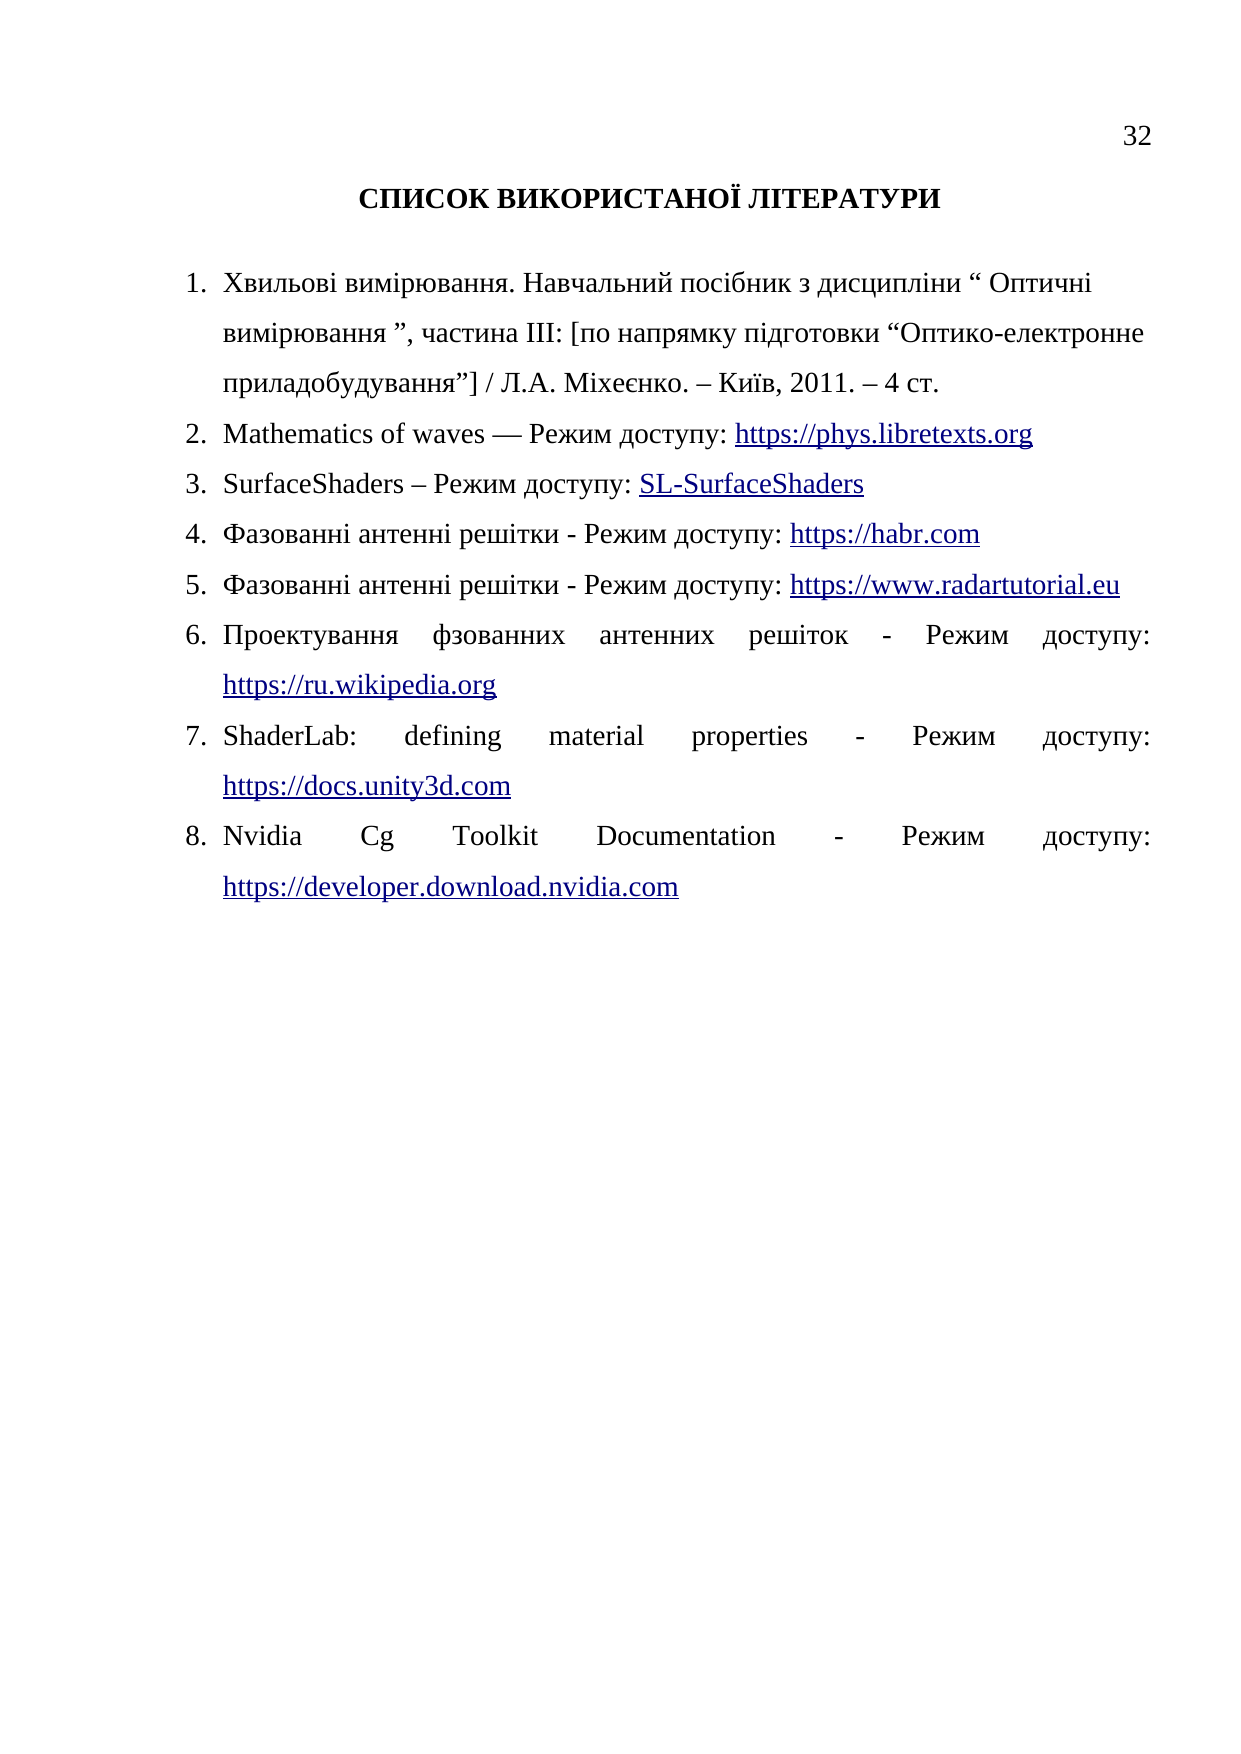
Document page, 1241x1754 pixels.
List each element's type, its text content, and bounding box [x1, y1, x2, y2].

list Проектування фзованних антенних решіток - Режим доступу: https://ru.wikipedia.org [185, 617, 1152, 701]
subtitle СПИСОК ВИКОРИСТАНОЇ ЛІТЕРАТУРИ [148, 181, 1152, 215]
list приладобудування”] / Л.А. Міхеєнко. – Київ, 2011. – 4 ст. [185, 366, 1152, 399]
list SurfaceShaders – Режим доступу: SL-SurfaceShaders [185, 466, 1152, 500]
list Nvidia Cg Toolkit Documentation - Режим доступу: https://developer.download.nvidia.com [185, 818, 1152, 902]
list ShaderLab: defining material properties - Режим доступу: https://docs.unity3d.com [185, 718, 1152, 802]
list Фазованні антенні решітки - Режим доступу: https://habr.com [185, 517, 1152, 550]
list Фазованні антенні решітки - Режим доступу: https://www.radartutorial.eu [185, 567, 1152, 600]
list Mathematics of waves — Режим доступу: https://phys.libretexts.org [185, 416, 1152, 449]
list вимірювання ”, частина IIІ: [по напрямку підготовки “Оптико-електронне [185, 315, 1152, 349]
list Хвильові вимірювання. Навчальний посібник з дисципліни “ Оптичні [185, 265, 1152, 298]
